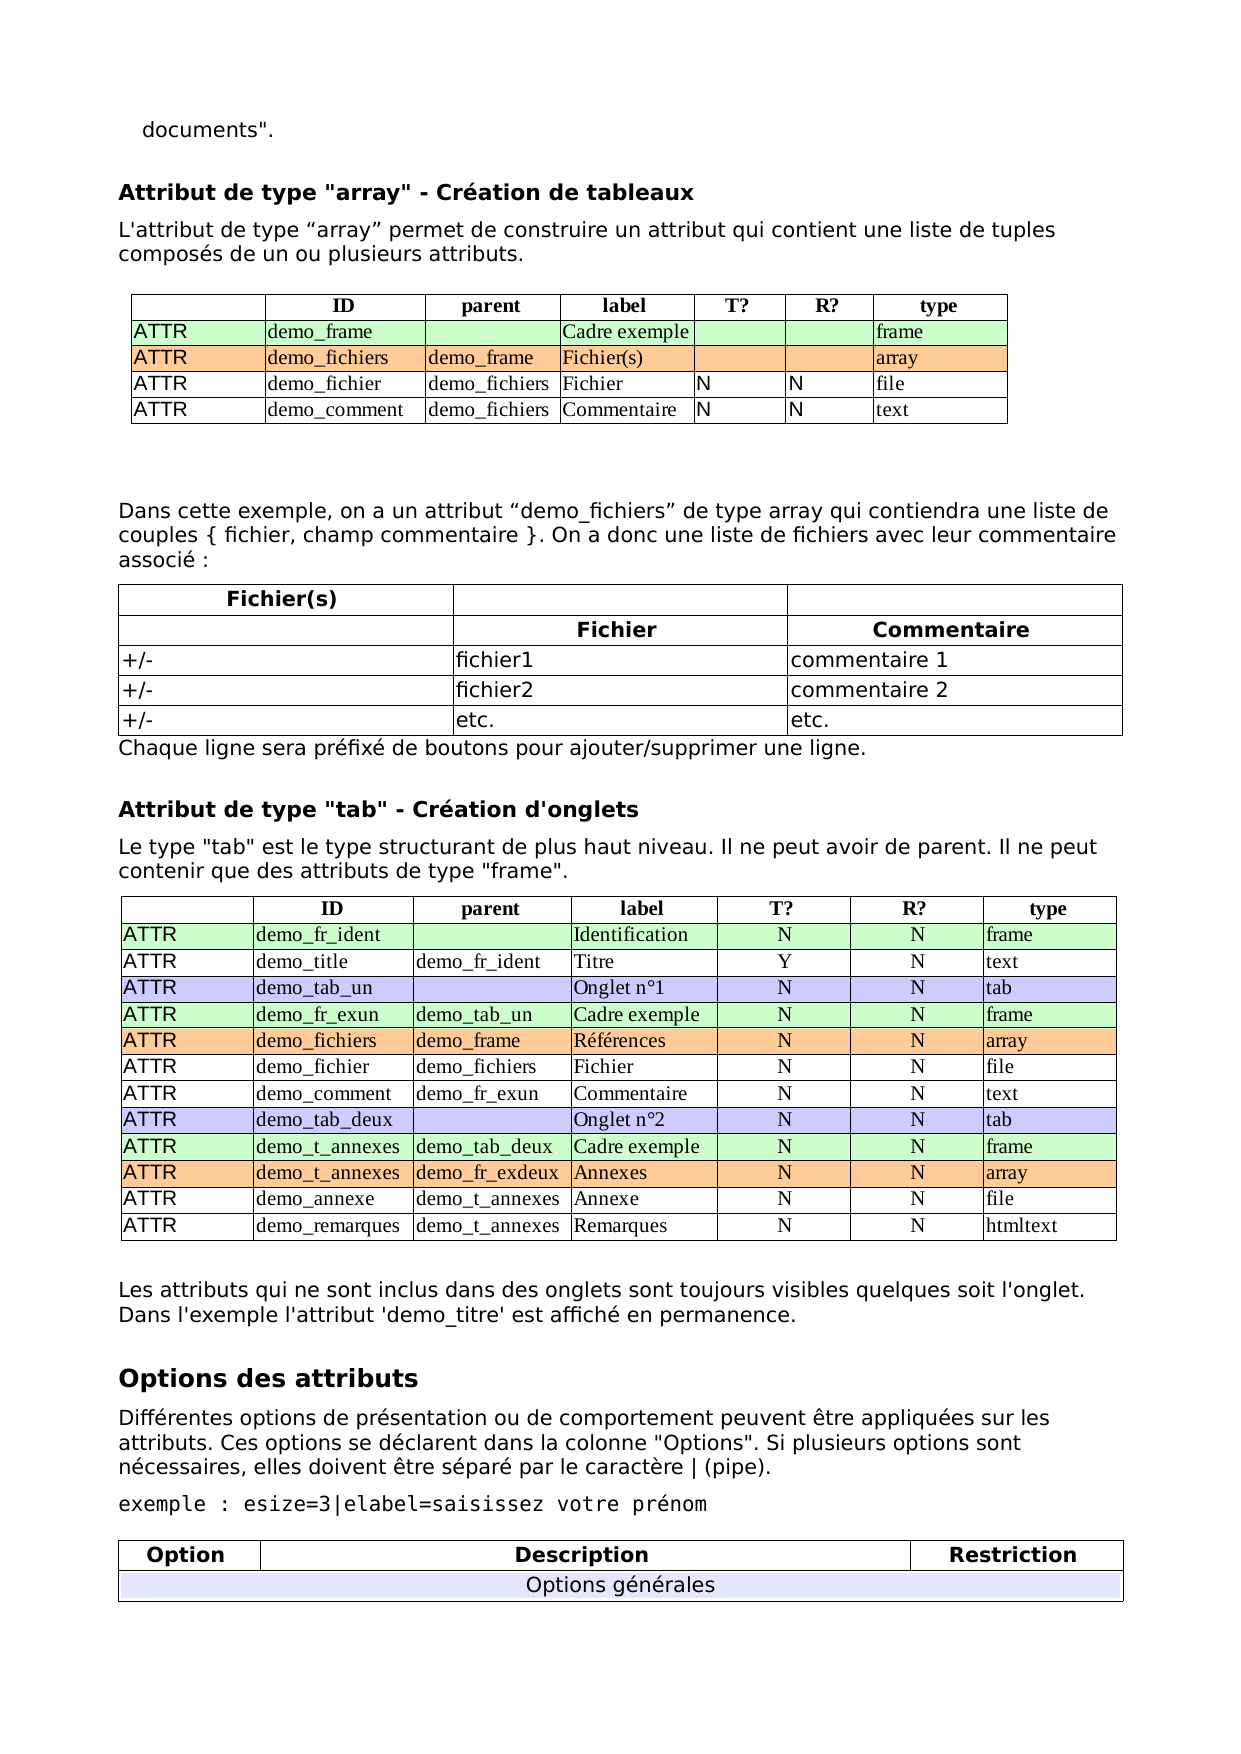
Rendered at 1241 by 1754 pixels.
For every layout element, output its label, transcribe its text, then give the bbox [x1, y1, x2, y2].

text Les attributs qui ne sont inclus dans des onglets sont toujours visibles quelques soit l'onglet. Dans l'exemple l'attribut 'demo_titre' est affiché en permanence. [118, 1278, 1122, 1327]
table_cell [119, 616, 453, 645]
table_header Option [119, 1541, 260, 1570]
table_cell +/- [119, 676, 453, 705]
text Différentes options de présentation ou de comportement peuvent être appliquées sur les attributs. Ces options se déclarent dans la colonne "Options". Si plusieurs options sont nécessaires, elles doivent être séparé par le caractère | (pipe). [118, 1406, 1122, 1479]
table_header [788, 585, 1122, 614]
subtitle Attribut de type "array" - Création de tableaux [118, 180, 1122, 205]
list documents". [118, 118, 1122, 142]
text Chaque ligne sera préfixé de boutons pour ajouter/supprimer une ligne. [118, 736, 1122, 760]
table_header Restriction [911, 1541, 1123, 1570]
text exemple : esize=3|elabel=saisissez votre prénom [118, 1492, 1122, 1516]
table_header Description [261, 1541, 910, 1570]
table_cell commentaire 2 [788, 676, 1122, 705]
table_cell +/- [119, 706, 453, 735]
text Le type "tab" est le type structurant de plus haut niveau. Il ne peut avoir de parent. Il ne peut contenir que des attributs de type "frame". [118, 835, 1122, 884]
table_cell commentaire 1 [788, 646, 1122, 675]
table_cell fichier2 [454, 676, 787, 705]
table_cell +/- [119, 646, 453, 675]
text L'attribut de type “array” permet de construire un attribut qui contient une liste de tuples composés de un ou plusieurs attributs. [118, 218, 1122, 266]
table_cell etc. [788, 706, 1122, 735]
table_header [454, 585, 787, 614]
table_cell Commentaire [788, 616, 1122, 645]
table_cell Options générales [119, 1571, 1123, 1601]
table_cell fichier1 [454, 646, 787, 675]
subtitle Options des attributs [118, 1364, 1122, 1394]
text Dans cette exemple, on a un attribut “demo_fichiers” de type array qui contiendra une liste de couples { fichier, champ commentaire }. On a donc une liste de fichiers avec leur commentaire associé : [118, 499, 1122, 572]
table_header Fichier(s) [119, 585, 453, 614]
subtitle Attribut de type "tab" - Création d'onglets [118, 797, 1122, 823]
table_cell etc. [454, 706, 787, 735]
table_cell Fichier [454, 616, 787, 645]
